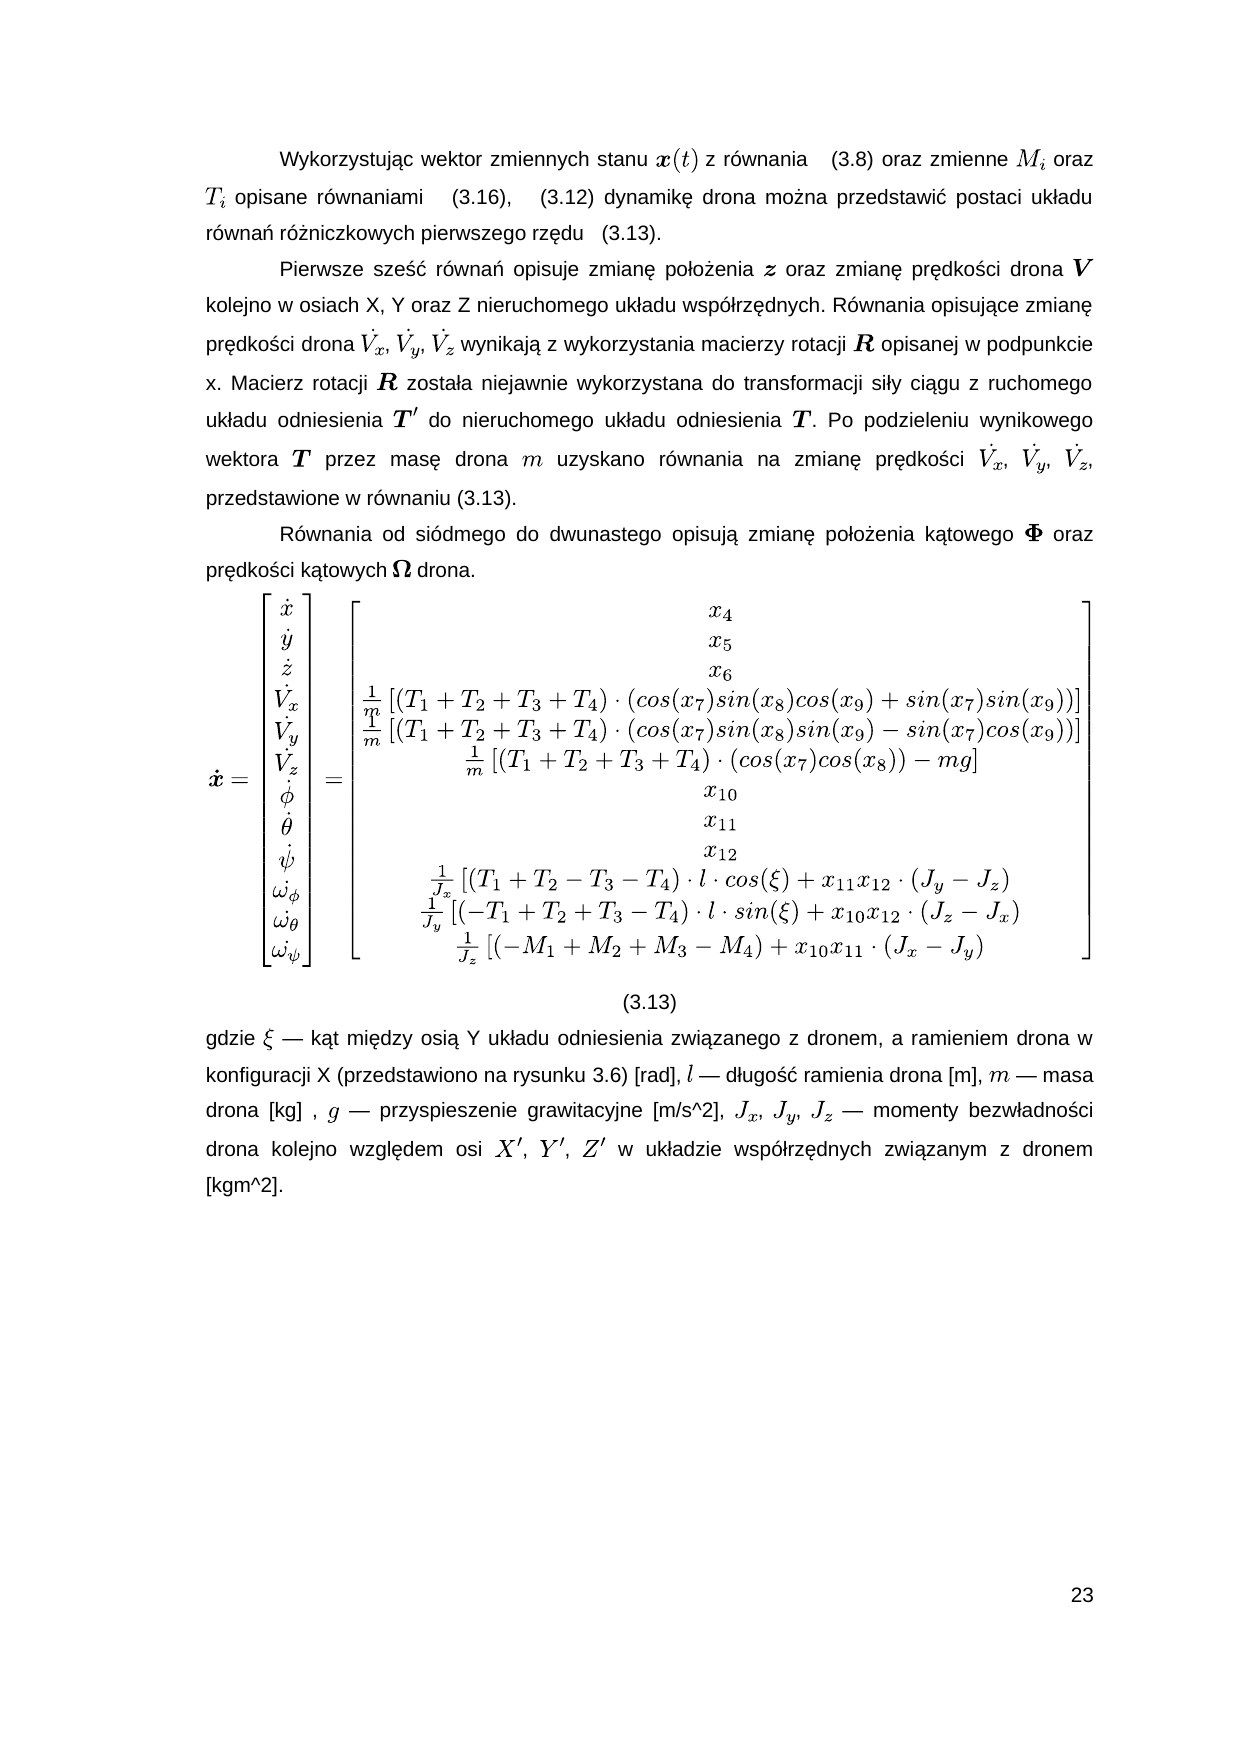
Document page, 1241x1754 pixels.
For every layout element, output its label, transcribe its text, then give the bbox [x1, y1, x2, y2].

text Pierwsze sześć równań opisuje zmianę położenia oraz zmianę prędkości drona kolejno w osiach X, Y oraz Z nieruchomego układu współrzędnych. Równania opisujące zmianę prędkości drona , , wynikają z wykorzystania macierzy rotacji opisanej w podpunkcie x. Macierz rotacji została niejawnie wykorzystana do transformacji siły ciągu z ruchomego układu odniesienia do nieruchomego układu odniesienia . Po podzieleniu wynikowego wektora przez masę drona uzyskano równania na zmianę prędkości , , , przedstawione w równaniu (3.13). [206, 257, 1093, 509]
text Równania od siódmego do dwunastego opisują zmianę położenia kątowego oraz prędkości kątowych drona. [206, 522, 1093, 581]
text Wykorzystując wektor zmiennych stanu z równania (3.8) oraz zmienne oraz opisane równaniami (3.16), (3.12) dynamikę drona można przedstawić postaci układu równań różniczkowych pierwszego rzędu (3.13). [206, 147, 1093, 245]
text gdzie — kąt między osią Y układu odniesienia związanego z dronem, a ramieniem drona w konfiguracji X (przedstawiono na rysunku 3.6) [rad], — długość ramienia drona [m], — masa drona [kg] , — przyspieszenie grawitacyjne [m/s^2], , , — momenty bezwładności drona kolejno względem osi , , w układzie współrzędnych związanym z dronem [kgm^2]. [206, 1026, 1093, 1197]
text (3.13) [206, 593, 1093, 1014]
